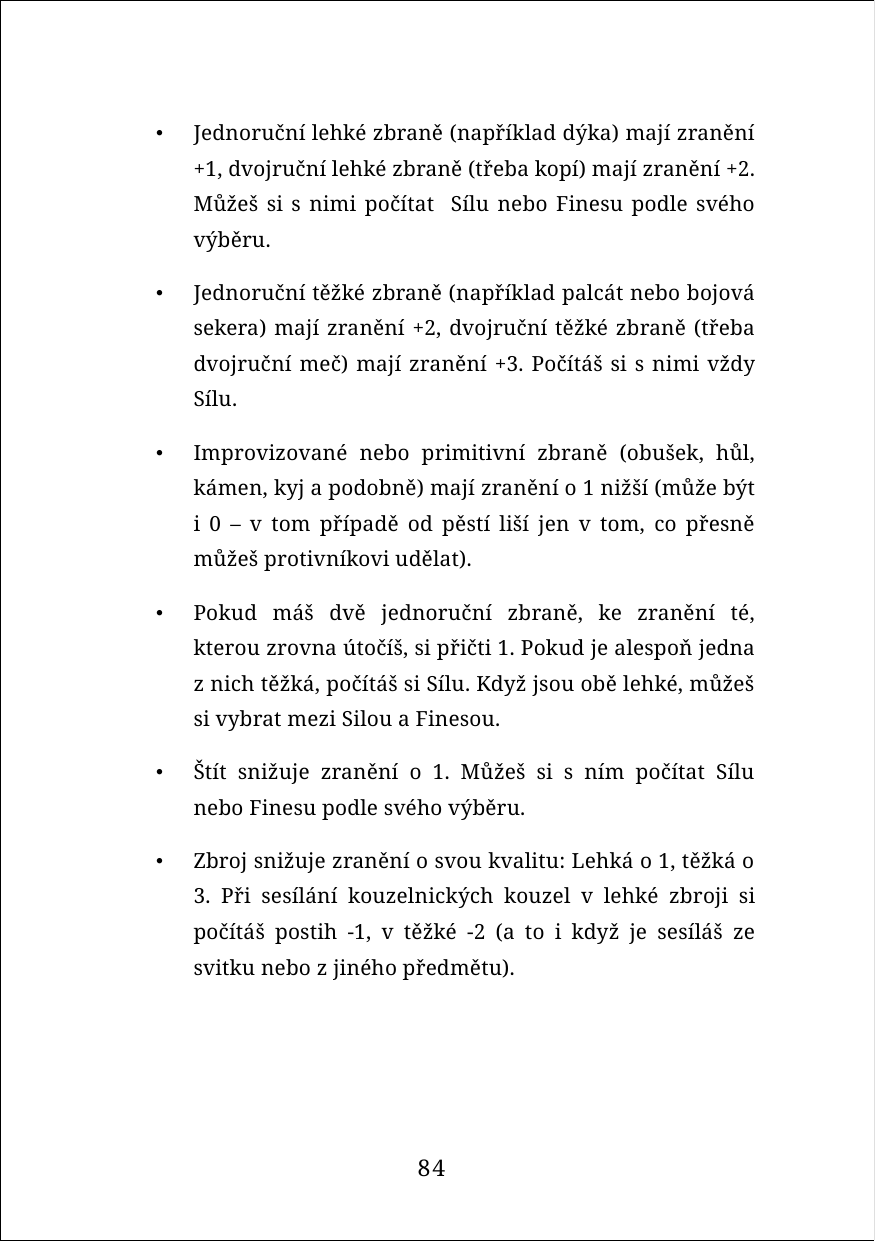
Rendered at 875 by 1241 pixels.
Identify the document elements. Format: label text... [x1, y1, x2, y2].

list Zbroj snižuje zranění o svou kvalitu: Lehká o 1, těžká o 3. Při sesílání kouzelnických kouzel v lehké zbroji si počítáš postih -1, v těžké -2 (a to i když je sesíláš ze svitku nebo z jiného předmětu). [156, 846, 756, 981]
list Štít snižuje zranění o 1. Můžeš si s ním počítat Sílu nebo Finesu podle svého výběru. [156, 757, 756, 821]
list Pokud máš dvě jednoruční zbraně, ke zranění té, kterou zrovna útočíš, si přičti 1. Pokud je alespoň jedna z nich těžká, počítáš si Sílu. Když jsou obě lehké, můžeš si vybrat mezi Silou a Finesou. [156, 598, 756, 733]
list Jednoruční lehké zbraně (například dýka) mají zranění +1, dvojruční lehké zbraně (třeba kopí) mají zranění +2. Můžeš si s nimi počítat Sílu nebo Finesu podle svého výběru. [156, 118, 756, 253]
list Improvizované nebo primitivní zbraně (obušek, hůl, kámen, kyj a podobně) mají zranění o 1 nižší (může být i 0 – v tom případě od pěstí liší jen v tom, co přesně můžeš protivníkovi udělat). [156, 438, 756, 573]
list Jednoruční těžké zbraně (například palcát nebo bojová sekera) mají zranění +2, dvojruční těžké zbraně (třeba dvojruční meč) mají zranění +3. Počítáš si s nimi vždy Sílu. [156, 278, 756, 413]
